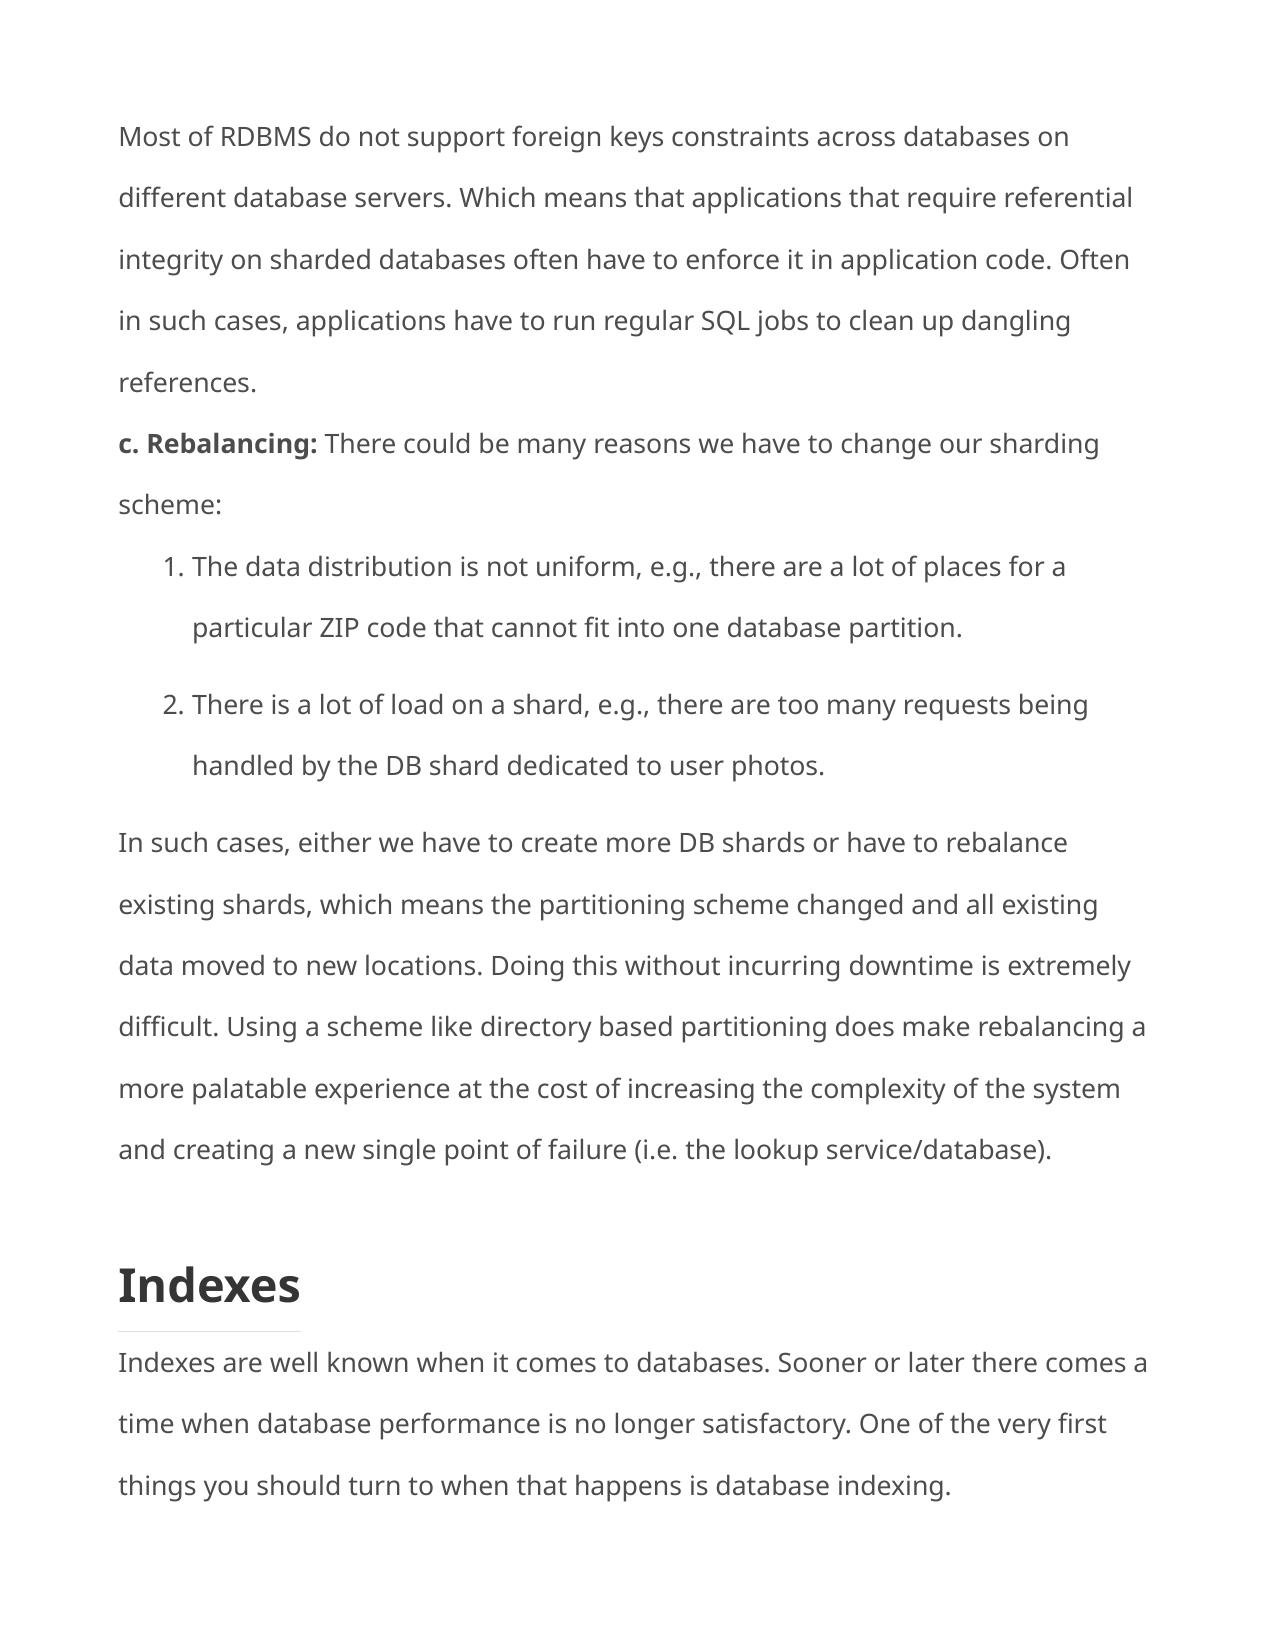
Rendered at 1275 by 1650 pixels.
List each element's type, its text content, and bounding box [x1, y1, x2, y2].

text c. Rebalancing: There could be many reasons we have to change our sharding scheme: [118, 425, 1157, 522]
list The data distribution is not uniform, e.g., there are a lot of places for a particular ZIP code that cannot fit into one database partition. [162, 548, 1157, 645]
text Indexes are well known when it comes to databases. Sooner or later there comes a time when database performance is no longer satisfactory. One of the very first things you should turn to when that happens is database indexing. [118, 1344, 1157, 1503]
text In such cases, either we have to create more DB shards or have to rebalance existing shards, which means the partitioning scheme changed and all existing data moved to new locations. Doing this without incurring downtime is extremely difficult. Using a scheme like directory based partitioning does make rebalancing a more palatable experience at the cost of increasing the complexity of the system and creating a new single point of failure (i.e. the lookup service/database). [118, 824, 1157, 1167]
list There is a lot of load on a shard, e.g., there are too many requests being handled by the DB shard dedicated to user photos. [162, 686, 1157, 783]
text Most of RDBMS do not support foreign keys constraints across databases on different database servers. Which means that applications that require referential integrity on sharded databases often have to enforce it in application code. Often in such cases, applications have to run regular SQL jobs to clean up dangling references. [118, 118, 1157, 400]
subtitle Indexes [118, 1252, 1157, 1331]
